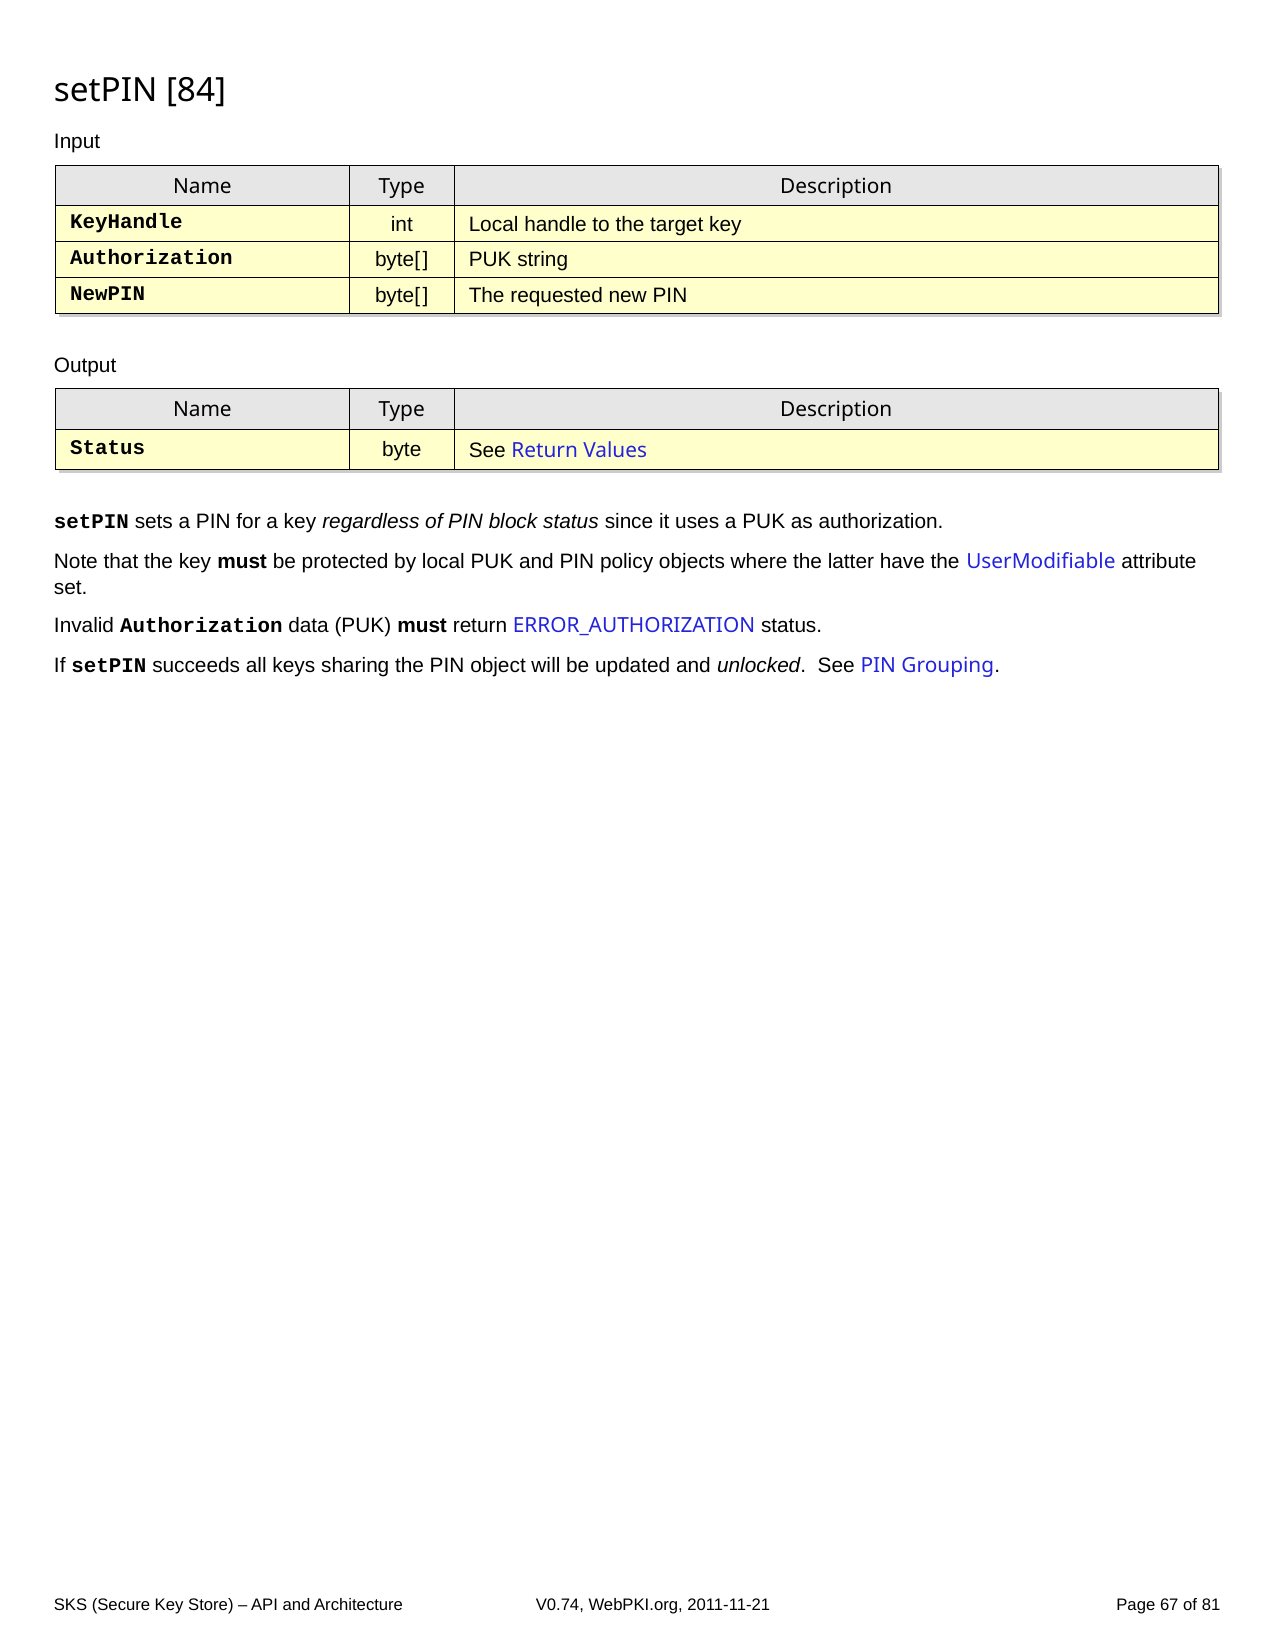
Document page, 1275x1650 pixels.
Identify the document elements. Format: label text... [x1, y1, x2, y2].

table_cell byte [350, 430, 454, 469]
text setPIN sets a PIN for a key regardless of PIN block status since it uses a PUK as authorization. [54, 508, 1221, 534]
table_cell Local handle to the target key [455, 206, 1218, 241]
text Invalid Authorization data (PUK) must return ERROR_AUTHORIZATION status. [54, 610, 1221, 639]
table_cell The requested new PIN [455, 278, 1218, 313]
subtitle setPIN [84] [54, 66, 1221, 111]
table_header Description [455, 389, 1218, 429]
text Note that the key must be protected by local PUK and PIN policy objects where the latter have the UserModifiable attribute set. [54, 546, 1221, 598]
table_cell byte⁮[ ] [350, 242, 454, 277]
text Output [54, 352, 1221, 376]
table_header Description [455, 166, 1218, 205]
table_header Type [350, 389, 454, 429]
text If setPIN succeeds all keys sharing the PIN object will be updated and unlocked. See PIN Grouping. [54, 651, 1221, 679]
table_header Name [56, 166, 349, 205]
table_cell int [350, 206, 454, 241]
table_cell NewPIN [56, 278, 349, 313]
table_cell byte⁮[ ] [350, 278, 454, 313]
table_cell KeyHandle [56, 206, 349, 241]
text Input [54, 129, 1221, 153]
table_cell Authorization [56, 242, 349, 277]
table_cell PUK string [455, 242, 1218, 277]
table_header Name [56, 389, 349, 429]
table_cell Status [56, 430, 349, 469]
table_header Type [350, 166, 454, 205]
table_cell See Return Values [455, 430, 1218, 469]
